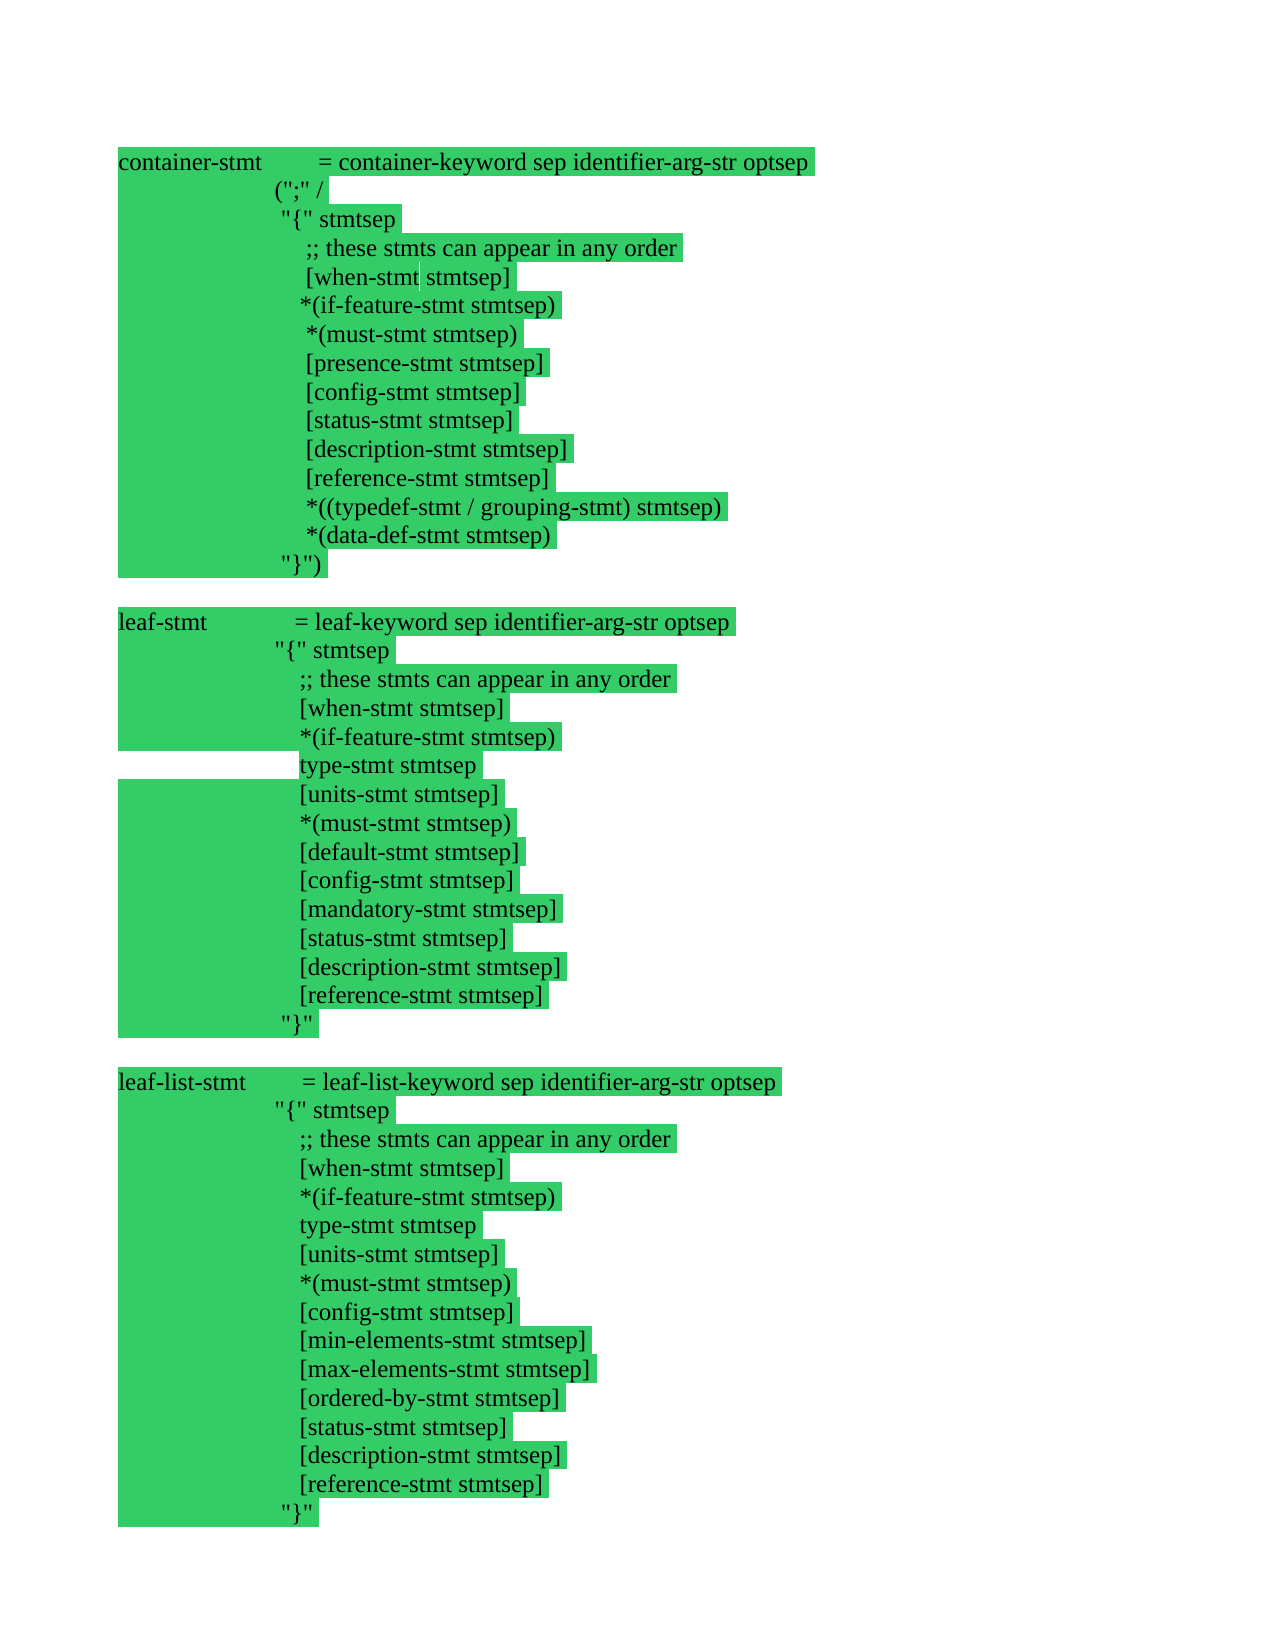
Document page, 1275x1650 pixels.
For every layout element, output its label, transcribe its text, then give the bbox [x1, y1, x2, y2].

text ;; these stmts can appear in any order [118, 1124, 1157, 1153]
text *(if-feature-stmt stmtsep) [118, 1182, 1157, 1211]
text [description-stmt stmtsep] [118, 1441, 1157, 1469]
text *(must-stmt stmtsep) [118, 1268, 1157, 1297]
text [when-stmt stmtsep] [118, 1153, 1157, 1182]
text [units-stmt stmtsep] [118, 779, 1157, 808]
text "{" stmtsep [118, 636, 1157, 664]
text [config-stmt stmtsep] [118, 1297, 1157, 1326]
text [reference-stmt stmtsep] [118, 981, 1157, 1009]
text (";" / [118, 176, 1157, 204]
text [status-stmt stmtsep] [118, 1412, 1157, 1441]
text *(if-feature-stmt stmtsep) [118, 722, 1157, 751]
text ;; these stmts can appear in any order [118, 664, 1157, 693]
text *(must-stmt stmtsep) [118, 319, 1157, 348]
text [reference-stmt stmtsep] [118, 1469, 1157, 1498]
text *(data-def-stmt stmtsep) [118, 521, 1157, 549]
text [config-stmt stmtsep] [118, 866, 1157, 894]
text [description-stmt stmtsep] [118, 952, 1157, 981]
text [mandatory-stmt stmtsep] [118, 894, 1157, 923]
text [status-stmt stmtsep] [118, 923, 1157, 952]
text [config-stmt stmtsep] [118, 377, 1157, 406]
text [status-stmt stmtsep] [118, 406, 1157, 434]
text *((typedef-stmt / grouping-stmt) stmtsep) [118, 492, 1157, 521]
text type-stmt stmtsep [118, 1211, 1157, 1239]
text [presence-stmt stmtsep] [118, 348, 1157, 377]
text [reference-stmt stmtsep] [118, 463, 1157, 492]
text "}" [118, 1498, 1157, 1527]
text ;; these stmts can appear in any order [118, 233, 1157, 262]
text [default-stmt stmtsep] [118, 837, 1157, 866]
text [min-elements-stmt stmtsep] [118, 1326, 1157, 1354]
text "}" [118, 1009, 1157, 1038]
text *(must-stmt stmtsep) [118, 808, 1157, 837]
text "{" stmtsep [118, 1096, 1157, 1124]
text [when-stmt stmtsep] [118, 262, 1157, 291]
text [description-stmt stmtsep] [118, 434, 1157, 463]
text [ordered-by-stmt stmtsep] [118, 1383, 1157, 1412]
text "}") [118, 549, 1157, 578]
text *(if-feature-stmt stmtsep) [118, 291, 1157, 319]
text container-stmt = container-keyword sep identifier-arg-str optsep [118, 147, 1157, 176]
text [max-elements-stmt stmtsep] [118, 1354, 1157, 1383]
text [when-stmt stmtsep] [118, 693, 1157, 722]
text leaf-list-stmt = leaf-list-keyword sep identifier-arg-str optsep [118, 1067, 1157, 1096]
text [units-stmt stmtsep] [118, 1239, 1157, 1268]
text type-stmt stmtsep [118, 751, 1157, 779]
text leaf-stmt = leaf-keyword sep identifier-arg-str optsep [118, 607, 1157, 636]
text "{" stmtsep [118, 204, 1157, 233]
